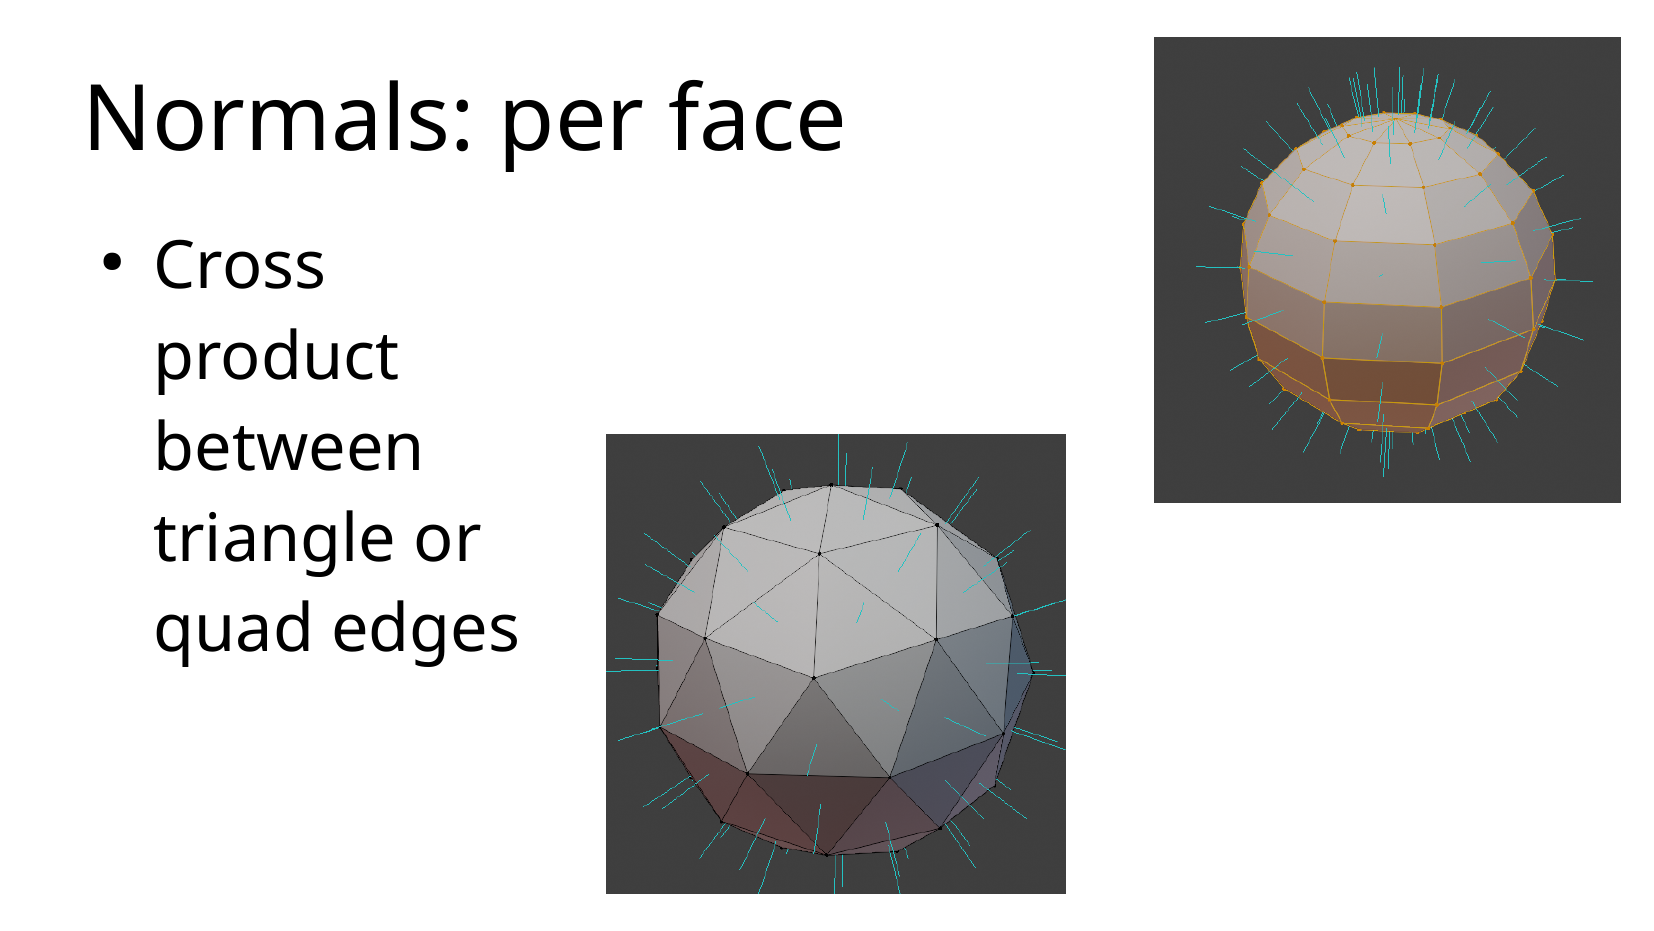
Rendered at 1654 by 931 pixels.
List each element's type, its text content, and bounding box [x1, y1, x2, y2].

title Normals: per face [82, 37, 1154, 193]
list Cross product between triangle or quad edges [82, 217, 541, 758]
picture [1154, 37, 1621, 503]
picture [606, 434, 1066, 894]
